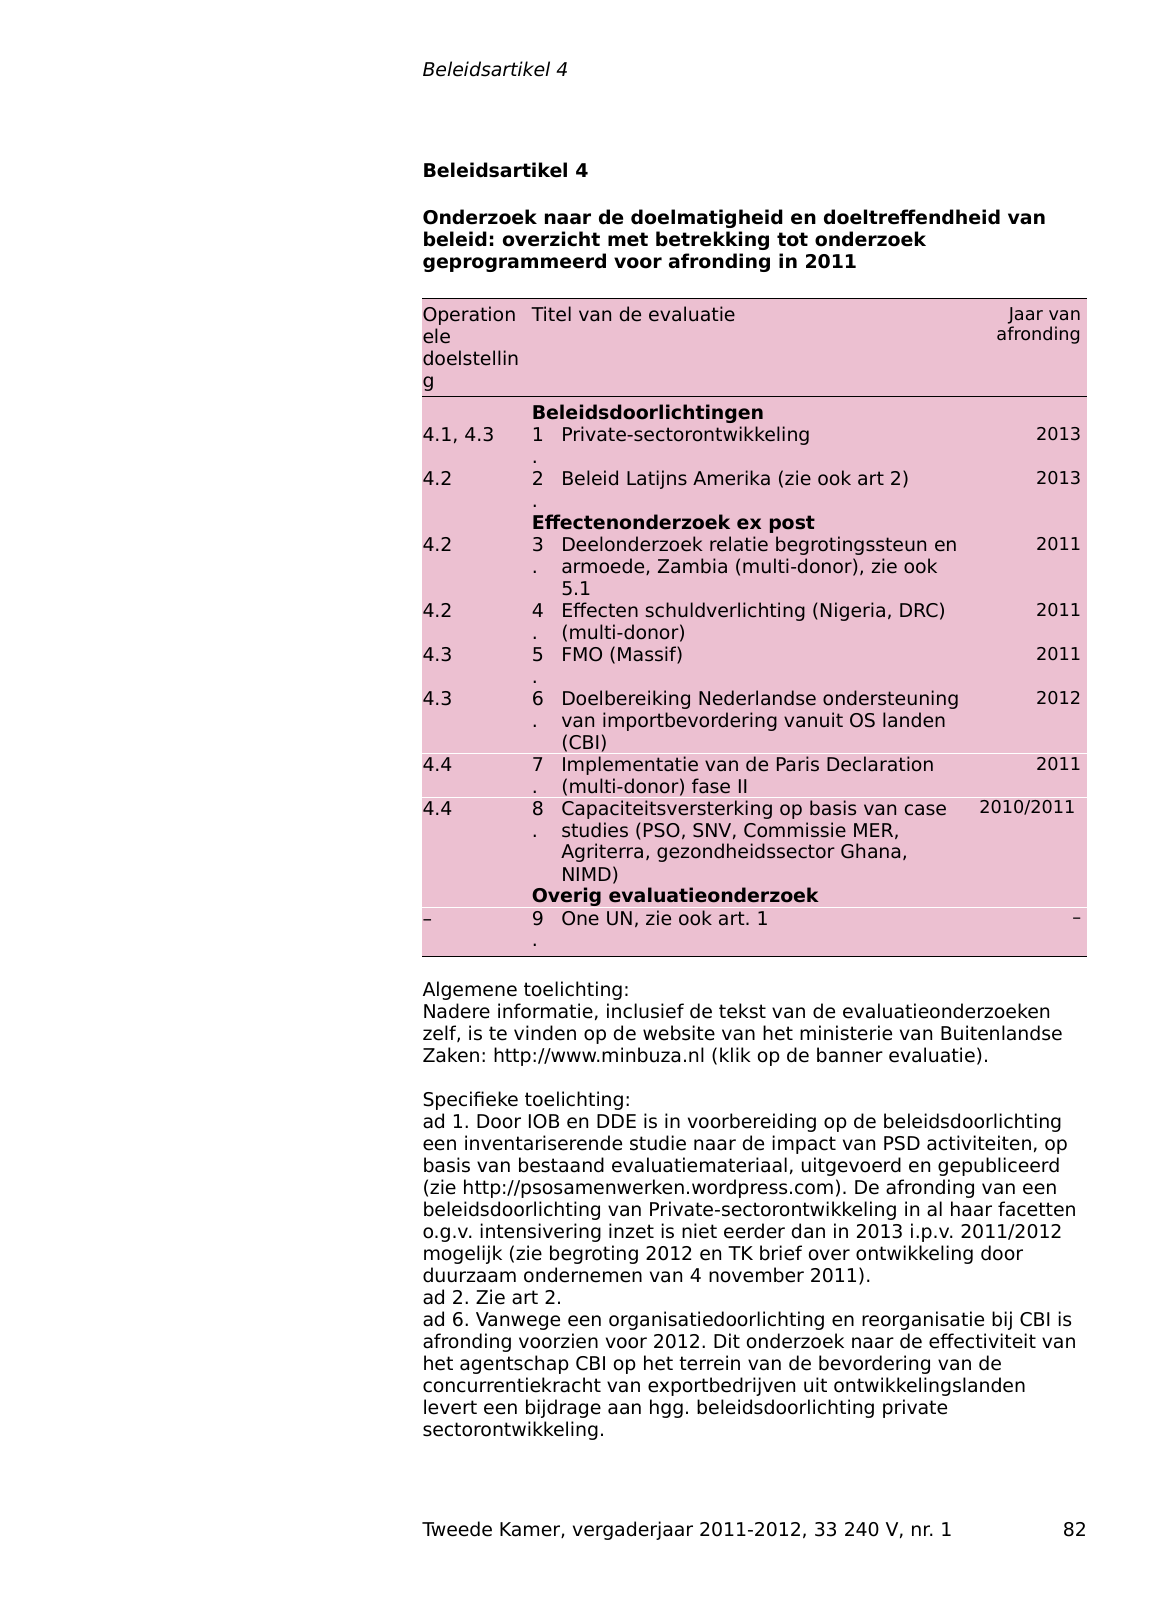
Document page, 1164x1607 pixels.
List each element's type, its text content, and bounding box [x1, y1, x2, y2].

table_cell Capaciteitsversterking op basis van case studies (PSO, SNV, Commissie MER, Agriterra, gezondheidssector Ghana, NIMD) [555, 798, 968, 885]
subtitle Beleidsartikel 4 [422, 160, 1087, 182]
table_cell 2010/2011 [969, 798, 1087, 885]
text Nadere informatie, inclusief de tekst van de evaluatieonderzoeken zelf, is te vinden op de website van het ministerie van Buitenlandse Zaken: http://www.minbuza.nl (klik op de banner evaluatie). [422, 1001, 1087, 1067]
table_cell 6. [526, 688, 555, 753]
table_cell – [422, 908, 526, 956]
table_cell Effecten schuldverlichting (Nigeria, DRC) (multi-donor) [555, 600, 968, 644]
table_cell 4.2 [422, 534, 526, 600]
table_cell 2012 [969, 688, 1087, 753]
table_cell 4.4 [422, 754, 526, 797]
table_cell Effectenonderzoek ex post [526, 512, 968, 534]
table_cell [969, 885, 1087, 907]
table_cell 2011 [969, 644, 1087, 688]
table_cell 1. [526, 424, 555, 468]
table_cell Implementatie van de Paris Declaration (multi-donor) fase II [555, 754, 968, 797]
table_cell One UN, zie ook art. 1 [555, 908, 968, 956]
table_cell 4.2 [422, 600, 526, 644]
text ad 1. Door IOB en DDE is in voorbereiding op de beleidsdoorlichting een inventariserende studie naar de impact van PSD activiteiten, op basis van bestaand evaluatiemateriaal, uitgevoerd en gepubliceerd (zie http://psosamenwerken.wordpress.com). De afronding van een beleidsdoorlichting van Private-sectorontwikkeling in al haar facetten o.g.v. intensivering inzet is niet eerder dan in 2013 i.p.v. 2011/2012 mogelijk (zie begroting 2012 en TK brief over ontwikkeling door duurzaam ondernemen van 4 november 2011). [422, 1111, 1087, 1287]
table_header Titel van de evaluatie [526, 299, 968, 396]
table_cell 2011 [969, 600, 1087, 644]
text ad 6. Vanwege een organisatiedoorlichting en reorganisatie bij CBI is afronding voorzien voor 2012. Dit onderzoek naar de effectiviteit van het agentschap CBI op het terrein van de bevordering van de concurrentiekracht van exportbedrijven uit ontwikkelingslanden levert een bijdrage aan hgg. beleidsdoorlichting private sectorontwikkeling. [422, 1309, 1087, 1441]
table_cell 2013 [969, 468, 1087, 512]
table_cell 8. [526, 798, 555, 885]
table_cell [969, 397, 1087, 424]
table_cell Beleidsdoorlichtingen [526, 397, 968, 424]
table_header Jaar van afronding [969, 299, 1087, 396]
table_cell 3. [526, 534, 555, 600]
text Specifieke toelichting: [422, 1089, 1087, 1111]
table_cell 2. [526, 468, 555, 512]
table_cell [969, 512, 1087, 534]
table_cell 4.4 [422, 798, 526, 885]
table_cell 5. [526, 644, 555, 688]
table_cell Deelonderzoek relatie begrotingssteun en armoede, Zambia (multi-donor), zie ook 5.1 [555, 534, 968, 600]
table_cell 9. [526, 908, 555, 956]
table_cell 4.1, 4.3 [422, 424, 526, 468]
table_cell – [969, 908, 1087, 956]
table_cell 4.3 [422, 644, 526, 688]
table_cell Private-sectorontwikkeling [555, 424, 968, 468]
subtitle Onderzoek naar de doelmatigheid en doeltreffendheid van beleid: overzicht met betrekking tot onderzoek geprogrammeerd voor afronding in 2011 [422, 207, 1087, 273]
table_cell 4.2 [422, 468, 526, 512]
table_cell [422, 397, 526, 424]
table_cell 2013 [969, 424, 1087, 468]
table_cell [422, 512, 526, 534]
table_cell 4.3 [422, 688, 526, 753]
table_cell 4. [526, 600, 555, 644]
table_cell [422, 885, 526, 907]
table_cell Doelbereiking Nederlandse ondersteuning van importbevordering vanuit OS landen (CBI) [555, 688, 968, 753]
table_cell 7. [526, 754, 555, 797]
table_cell FMO (Massif) [555, 644, 968, 688]
table_cell Overig evaluatieonderzoek [526, 885, 968, 907]
text Algemene toelichting: [422, 979, 1087, 1001]
table_cell 2011 [969, 534, 1087, 600]
table_cell 2011 [969, 754, 1087, 797]
text ad 2. Zie art 2. [422, 1287, 1087, 1309]
table_header Operationele doelstelling [422, 299, 526, 396]
table_cell Beleid Latijns Amerika (zie ook art 2) [555, 468, 968, 512]
